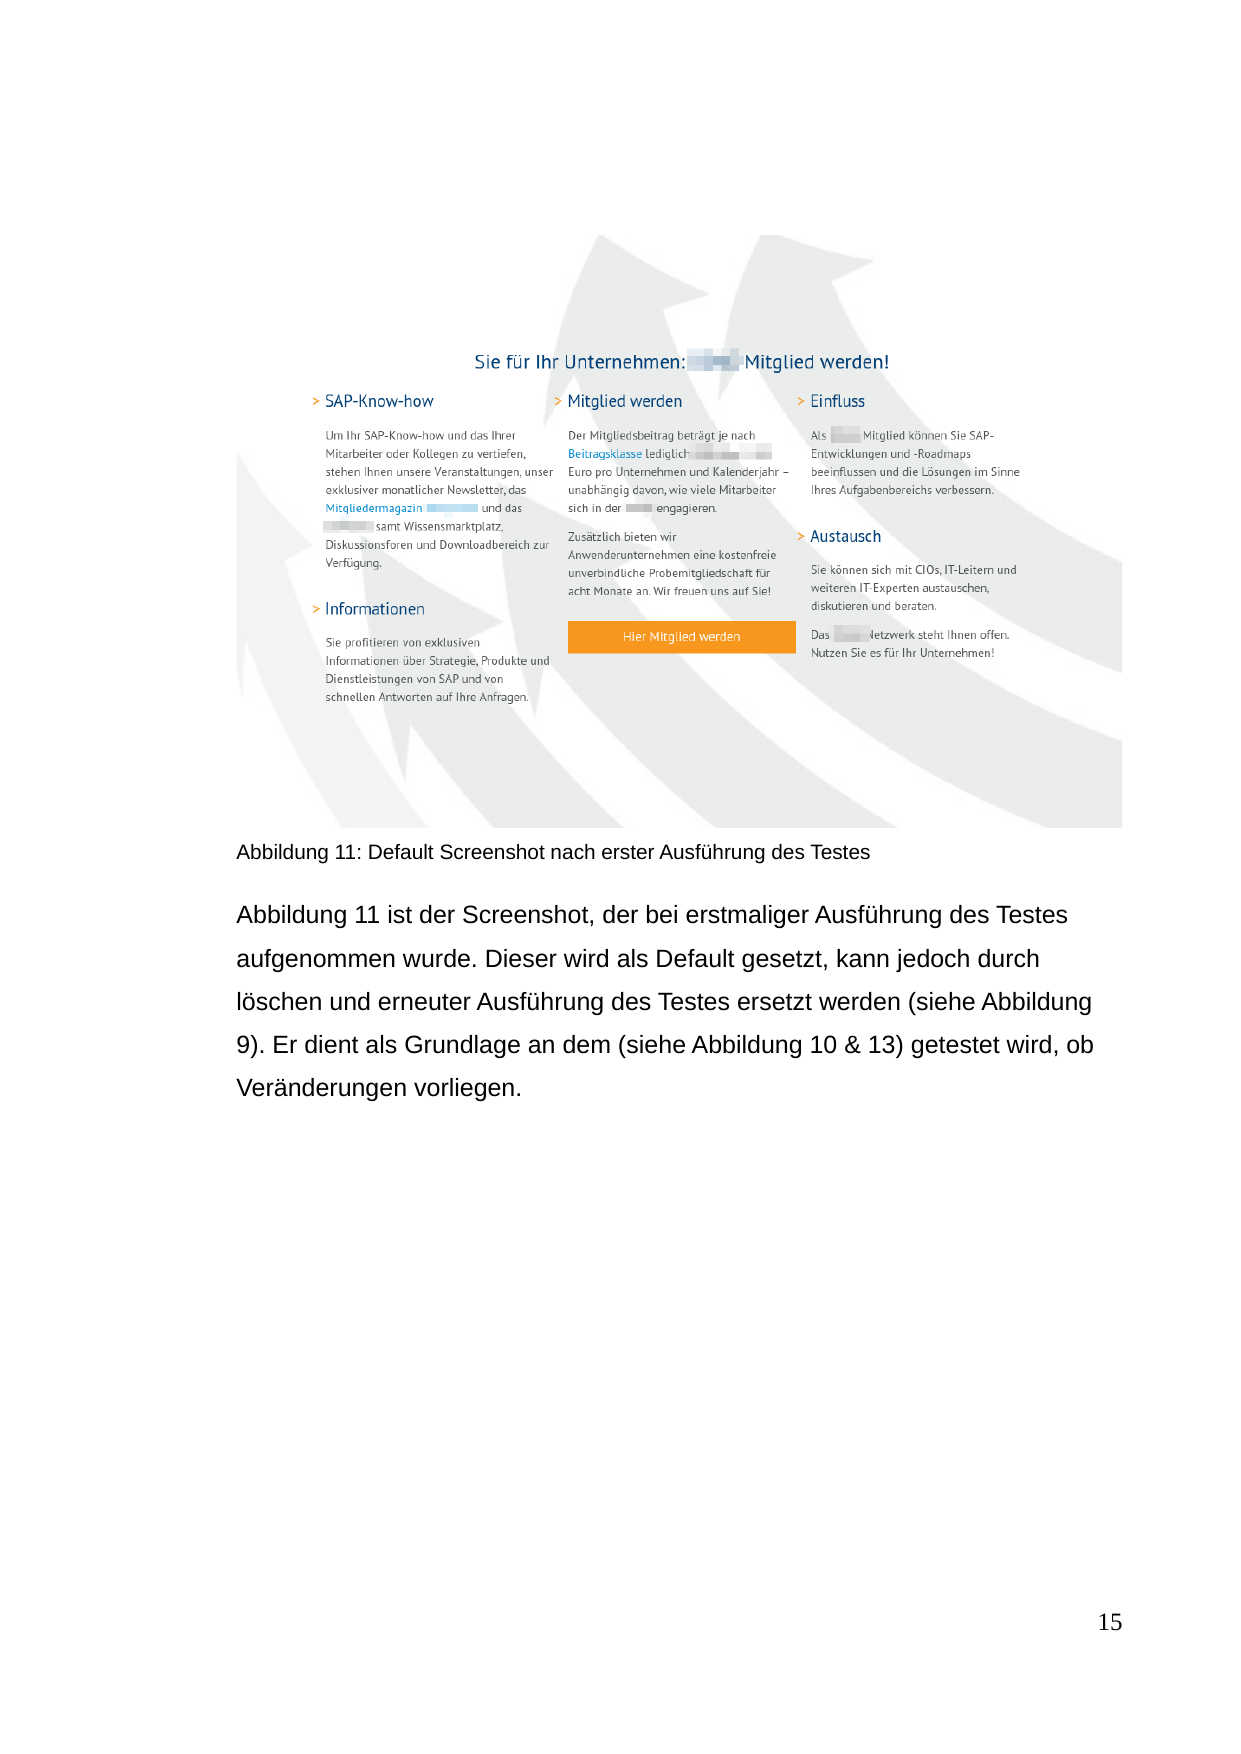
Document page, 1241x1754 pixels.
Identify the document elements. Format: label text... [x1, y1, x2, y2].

picture [236, 235, 1123, 828]
text Abbildung 11: Default Screenshot nach erster Ausführung des Testes [236, 828, 1122, 864]
text Abbildung 11 ist der Screenshot, der bei erstmaliger Ausführung des Testes aufgenommen wurde. Dieser wird als Default gesetzt, kann jedoch durch löschen und erneuter Ausführung des Testes ersetzt werden (siehe Abbildung 9). Er dient als Grundlage an dem (siehe Abbildung 10 & 13) getestet wird, ob Veränderungen vorliegen. [236, 900, 1122, 1102]
